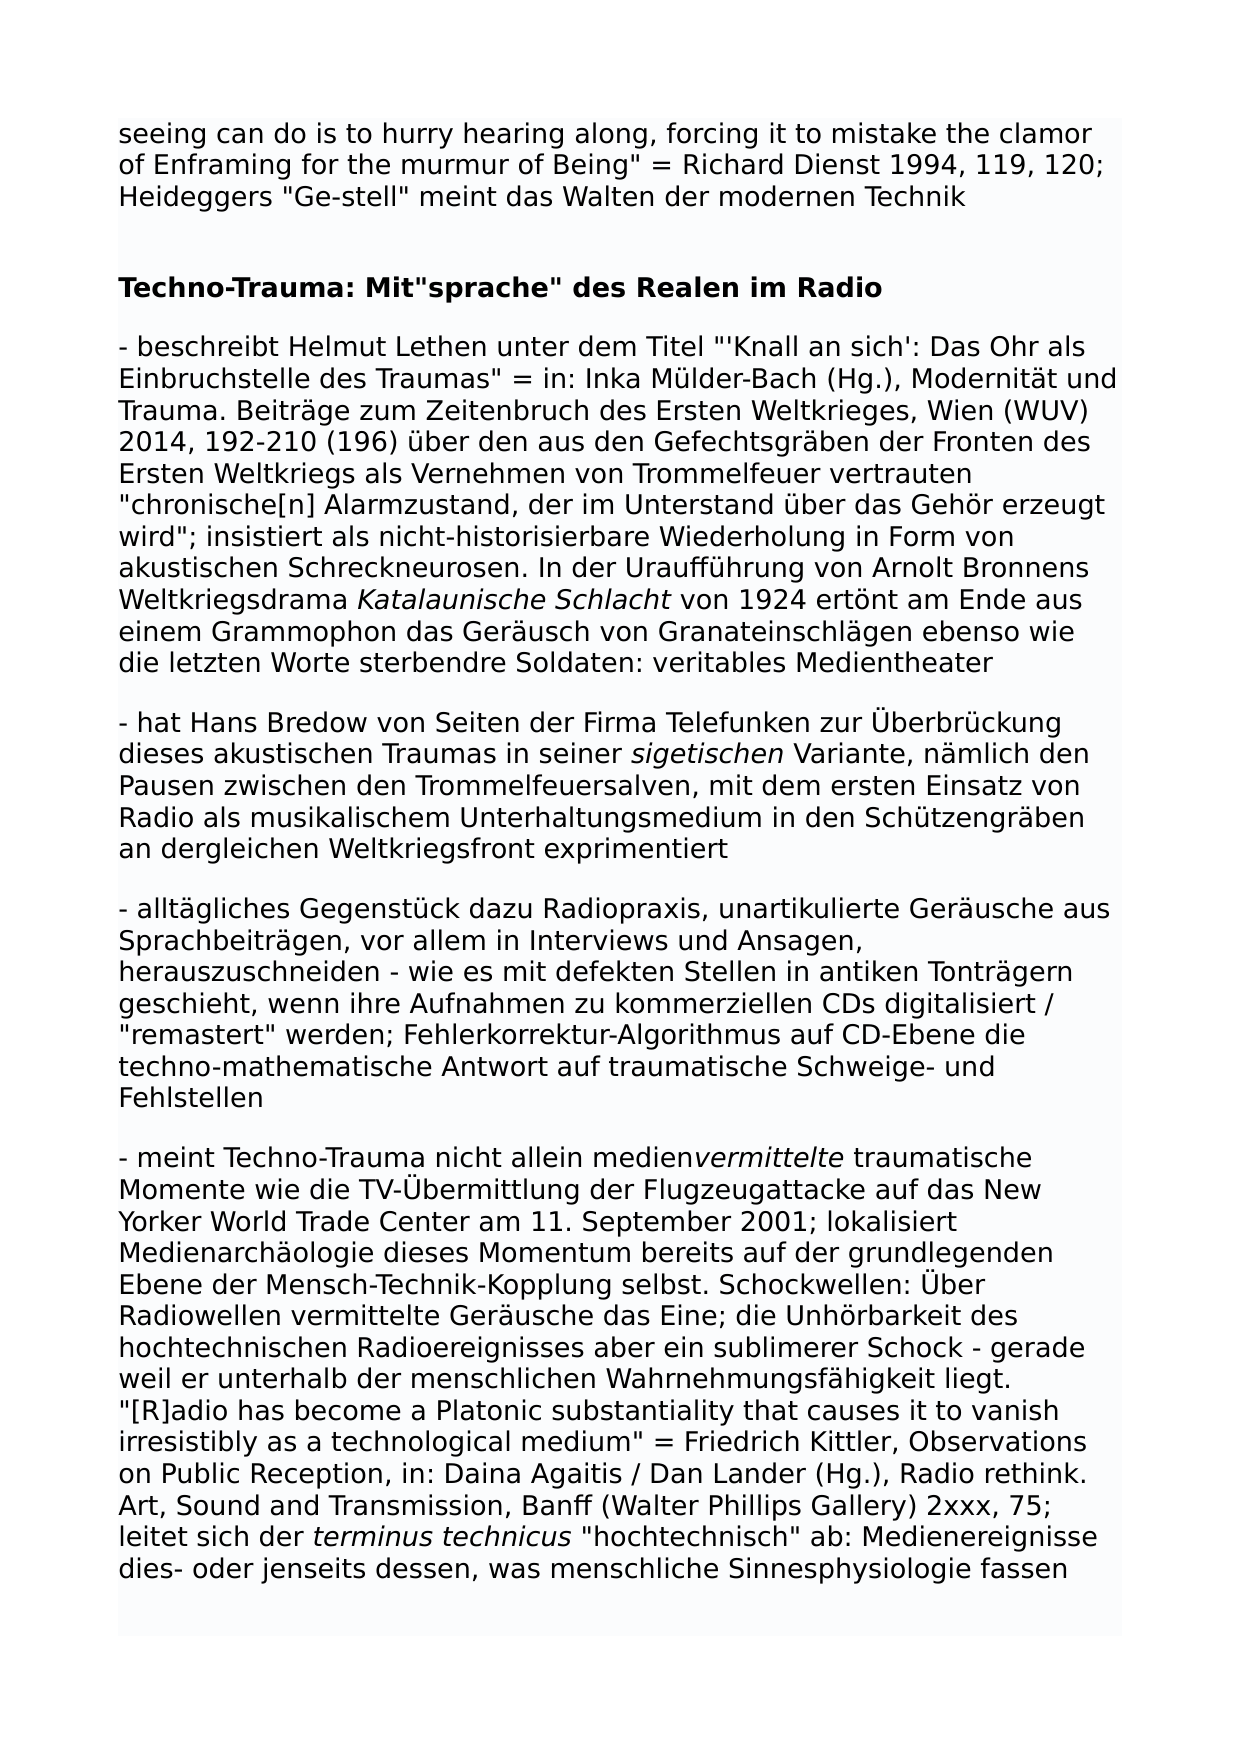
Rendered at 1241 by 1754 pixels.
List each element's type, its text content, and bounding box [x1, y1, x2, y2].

text seeing can do is to hurry hearing along, forcing it to mistake the clamor of Enframing for the murmur of Being" = Richard Dienst 1994, 119, 120; Heideggers "Ge-stell" meint das Walten der modernen Technik [118, 118, 1122, 213]
text Techno-Trauma: Mit"sprache" des Realen im Radio [118, 272, 1122, 303]
text - alltägliches Gegenstück dazu Radiopraxis, unartikulierte Geräusche aus Sprachbeiträgen, vor allem in Interviews und Ansagen, herauszuschneiden - wie es mit defekten Stellen in antiken Tonträgern geschieht, wenn ihre Aufnahmen zu kommerziellen CDs digitalisiert / "remastert" werden; Fehlerkorrektur-Algorithmus auf CD-Ebene die techno-mathematische Antwort auf traumatische Schweige- und Fehlstellen [118, 893, 1122, 1114]
text - hat Hans Bredow von Seiten der Firma Telefunken zur Überbrückung dieses akustischen Traumas in seiner sigetischen Variante, nämlich den Pausen zwischen den Trommelfeuersalven, mit dem ersten Einsatz von Radio als musikalischem Unterhaltungsmedium in den Schützengräben an dergleichen Weltkriegsfront exprimentiert [118, 707, 1122, 865]
text - beschreibt Helmut Lethen unter dem Titel "'Knall an sich': Das Ohr als Einbruchstelle des Traumas" = in: Inka Mülder-Bach (Hg.), Modernität und Trauma. Beiträge zum Zeitenbruch des Ersten Weltkrieges, Wien (WUV) 2014, 192-210 (196) über den aus den Gefechtsgräben der Fronten des Ersten Weltkriegs als Vernehmen von Trommelfeuer vertrauten "chronische[n] Alarmzustand, der im Unterstand über das Gehör erzeugt wird"; insistiert als nicht-historisierbare Wiederholung in Form von akustischen Schreckneurosen. In der Uraufführung von Arnolt Bronnens Weltkriegsdrama Katalaunische Schlacht von 1924 ertönt am Ende aus einem Grammophon das Geräusch von Granateinschlägen ebenso wie die letzten Worte sterbendre Soldaten: veritables Medientheater [118, 332, 1122, 679]
text - meint Techno-Trauma nicht allein medienvermittelte traumatische Momente wie die TV-Übermittlung der Flugzeugattacke auf das New Yorker World Trade Center am 11. September 2001; lokalisiert Medienarchäologie dieses Momentum bereits auf der grundlegenden Ebene der Mensch-Technik-Kopplung selbst. Schockwellen: Über Radiowellen vermittelte Geräusche das Eine; die Unhörbarkeit des hochtechnischen Radioereignisses aber ein sublimerer Schock - gerade weil er unterhalb der menschlichen Wahrnehmungsfähigkeit liegt. "[R]adio has become a Platonic substantiality that causes it to vanish irresistibly as a technological medium" = Friedrich Kittler, Observations on Public Reception, in: Daina Agaitis / Dan Lander (Hg.), Radio rethink. Art, Sound and Transmission, Banff (Walter Phillips Gallery) 2xxx, 75; leitet sich der terminus technicus "hochtechnisch" ab: Medienereignisse dies- oder jenseits dessen, was menschliche Sinnesphysiologie fassen [118, 1143, 1122, 1584]
